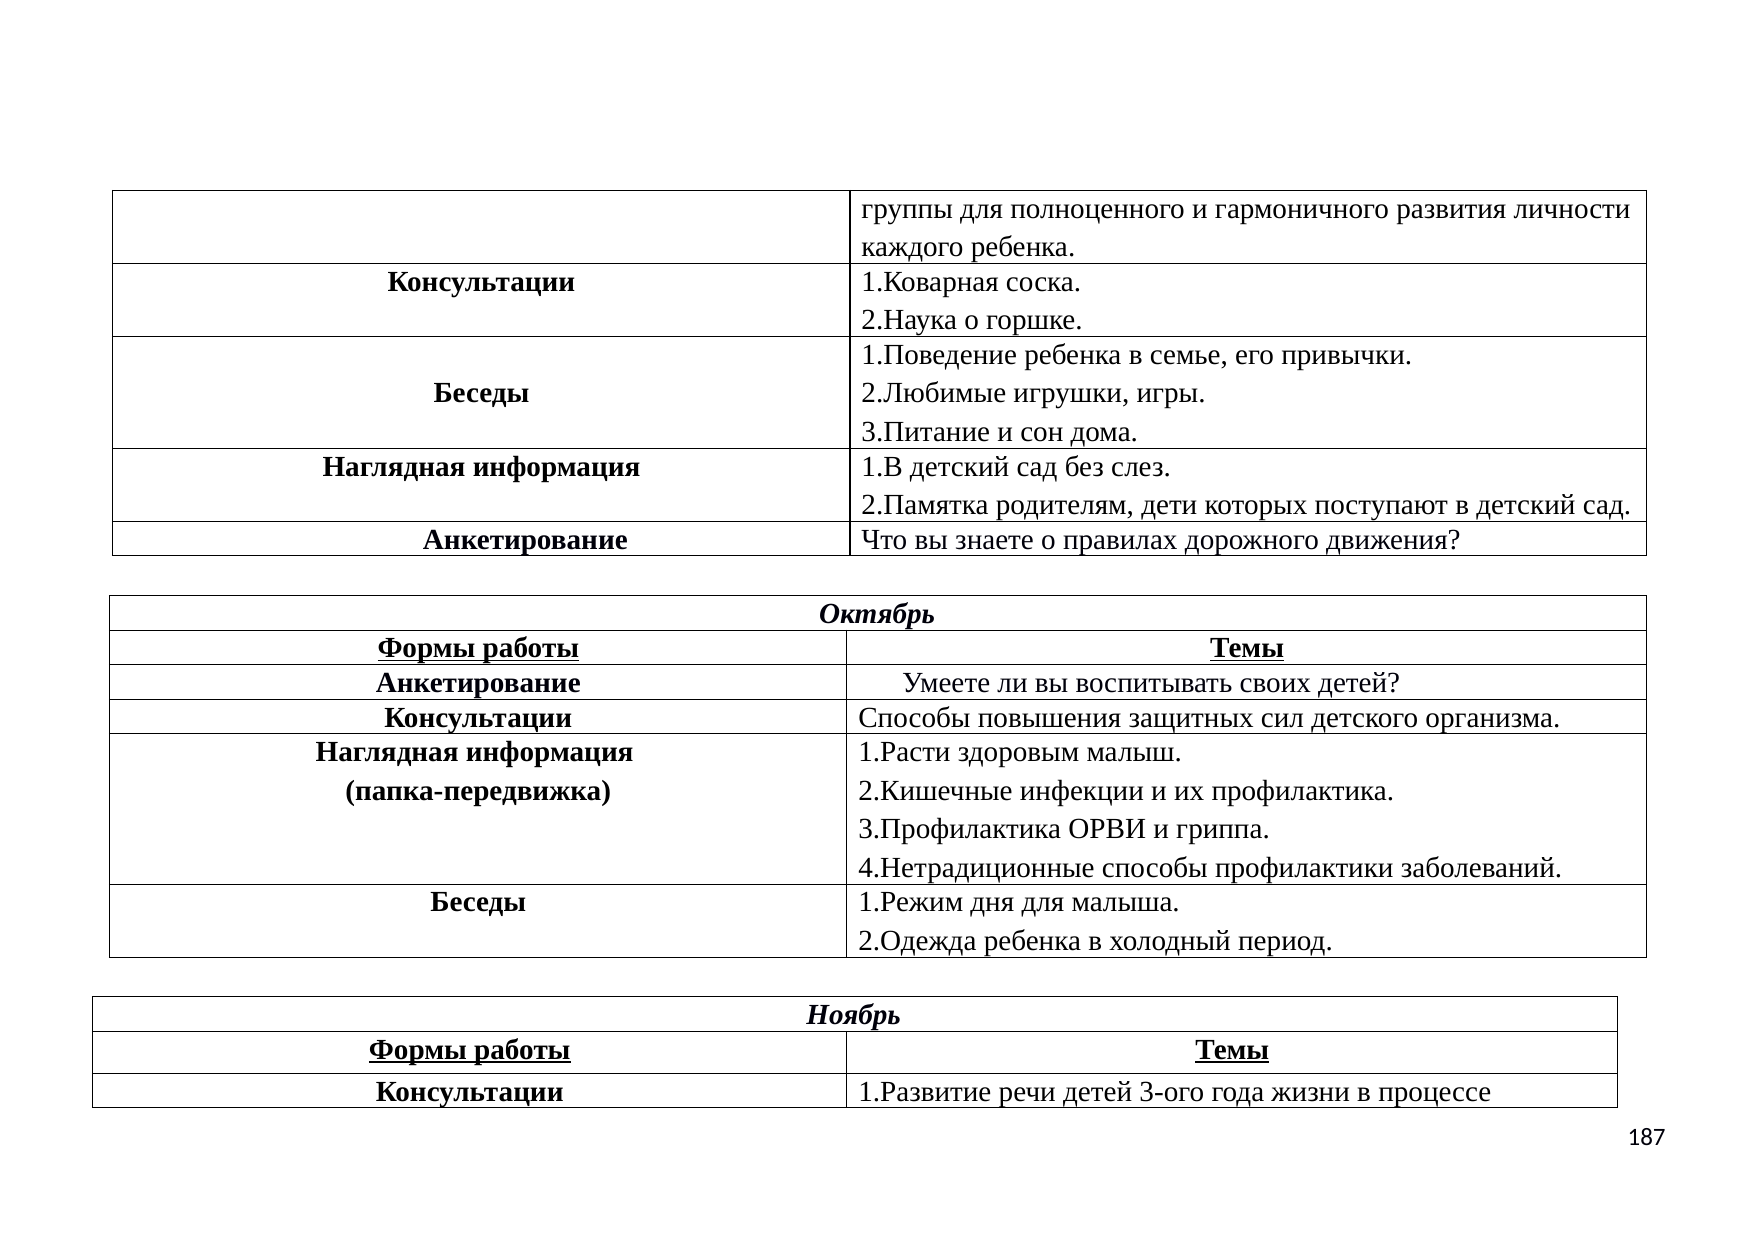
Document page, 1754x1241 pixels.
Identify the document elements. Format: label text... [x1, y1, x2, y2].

table_cell 1.Режим дня для малыша. 2.Одежда ребенка в холодный период. [847, 885, 1646, 957]
table_cell Консультации [113, 264, 849, 336]
table_cell 1.Расти здоровым малыш. 2.Кишечные инфекции и их профилактика. 3.Профилактика ОРВИ и гриппа. 4.Нетрадиционные способы профилактики заболеваний. [847, 734, 1646, 883]
table_cell Формы работы [93, 1032, 846, 1073]
table_cell 1.Поведение ребенка в семье, его привычки. 2.Любимые игрушки, игры. 3.Питание и сон дома. [851, 337, 1646, 448]
table_cell Консультации [110, 700, 846, 733]
table_cell Умеете ли вы воспитывать своих детей? [847, 665, 1646, 699]
table_cell Темы [847, 1032, 1617, 1073]
table_cell Консультации [93, 1074, 846, 1107]
table_cell группы для полноценного и гармоничного развития личности каждого ребенка. [851, 191, 1646, 263]
table_header Ноябрь [93, 997, 1617, 1031]
table_cell Темы [847, 631, 1646, 664]
table_cell Беседы [110, 885, 846, 957]
table_cell 1.В детский сад без слез. 2.Памятка родителям, дети которых поступают в детский сад. [851, 449, 1646, 521]
table_cell Что вы знаете о правилах дорожного движения? [851, 522, 1646, 555]
table_cell [113, 191, 849, 263]
table_header Октябрь [110, 596, 1646, 629]
table_cell 1.Коварная соска. 2.Наука о горшке. [851, 264, 1646, 336]
table_cell Способы повышения защитных сил детского организма. [847, 700, 1646, 733]
table_cell 1.Развитие речи детей 3-ого года жизни в процессе [847, 1074, 1617, 1107]
table_cell Анкетирование [110, 665, 846, 699]
table_cell Анкетирование [113, 522, 849, 555]
table_cell Наглядная информация (папка-передвижка) [110, 734, 846, 883]
table_cell Беседы [113, 337, 849, 448]
table_cell Формы работы [110, 631, 846, 664]
table_cell Наглядная информация [113, 449, 849, 521]
